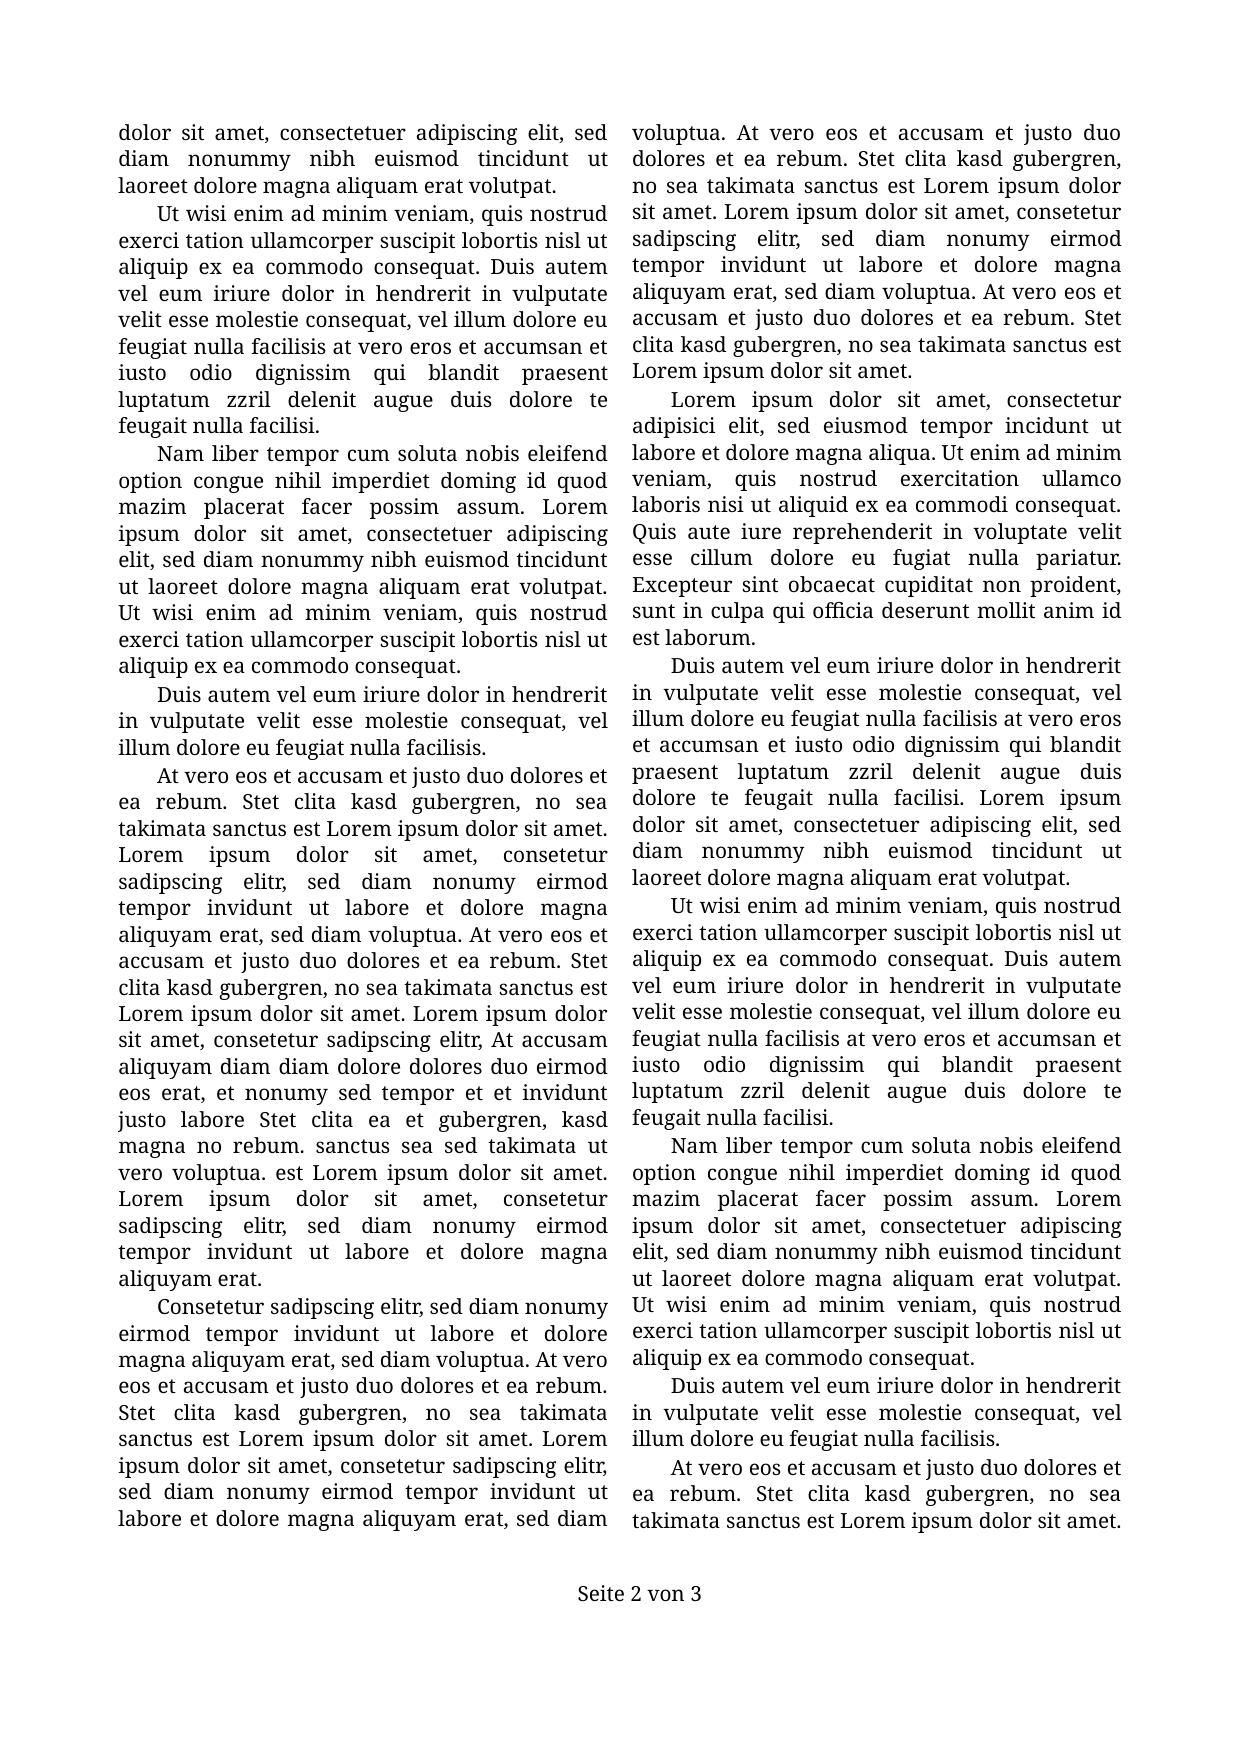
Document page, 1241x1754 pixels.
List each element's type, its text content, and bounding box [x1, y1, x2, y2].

text At vero eos et accusam et justo duo dolores et ea rebum. Stet clita kasd gubergren, no sea takimata sanctus est Lorem ipsum dolor sit amet. Lorem ipsum dolor sit amet, consetetur sadipscing elitr, sed diam nonumy eirmod tempor invidunt ut labore et dolore magna aliquyam erat, sed diam voluptua. At vero eos et accusam et justo duo dolores et ea rebum. Stet clita kasd gubergren, no sea takimata sanctus est Lorem ipsum dolor sit amet. Lorem ipsum dolor sit amet, consetetur sadipscing elitr, At accusam aliquyam diam diam dolore dolores duo eirmod eos erat, et nonumy sed tempor et et invidunt justo labore Stet clita ea et gubergren, kasd magna no rebum. sanctus sea sed takimata ut vero voluptua. est Lorem ipsum dolor sit amet. Lorem ipsum dolor sit amet, consetetur sadipscing elitr, sed diam nonumy eirmod tempor invidunt ut labore et dolore magna aliquyam erat. [118, 761, 608, 1292]
text Nam liber tempor cum soluta nobis eleifend option congue nihil imperdiet doming id quod mazim placerat facer possim assum. Lorem ipsum dolor sit amet, consectetuer adipiscing elit, sed diam nonummy nibh euismod tincidunt ut laoreet dolore magna aliquam erat volutpat. Ut wisi enim ad minim veniam, quis nostrud exerci tation ullamcorper suscipit lobortis nisl ut aliquip ex ea commodo consequat. [632, 1131, 1122, 1372]
text Nam liber tempor cum soluta nobis eleifend option congue nihil imperdiet doming id quod mazim placerat facer possim assum. Lorem ipsum dolor sit amet, consectetuer adipiscing elit, sed diam nonummy nibh euismod tincidunt ut laoreet dolore magna aliquam erat volutpat. Ut wisi enim ad minim veniam, quis nostrud exerci tation ullamcorper suscipit lobortis nisl ut aliquip ex ea commodo consequat. [118, 439, 608, 680]
text dolor sit amet, consectetuer adipiscing elit, sed diam nonummy nibh euismod tincidunt ut laoreet dolore magna aliquam erat volutpat. [118, 118, 608, 199]
text Consetetur sadipscing elitr, sed diam nonumy eirmod tempor invidunt ut labore et dolore magna aliquyam erat, sed diam voluptua. At vero eos et accusam et justo duo dolores et ea rebum. Stet clita kasd gubergren, no sea takimata sanctus est Lorem ipsum dolor sit amet. Lorem ipsum dolor sit amet, consetetur sadipscing elitr, sed diam nonumy eirmod tempor invidunt ut labore et dolore magna aliquyam erat, sed diam [118, 1292, 608, 1532]
text voluptua. At vero eos et accusam et justo duo dolores et ea rebum. Stet clita kasd gubergren, no sea takimata sanctus est Lorem ipsum dolor sit amet. Lorem ipsum dolor sit amet, consetetur sadipscing elitr, sed diam nonumy eirmod tempor invidunt ut labore et dolore magna aliquyam erat, sed diam voluptua. At vero eos et accusam et justo duo dolores et ea rebum. Stet clita kasd gubergren, no sea takimata sanctus est Lorem ipsum dolor sit amet. [632, 118, 1122, 385]
text At vero eos et accusam et justo duo dolores et ea rebum. Stet clita kasd gubergren, no sea takimata sanctus est Lorem ipsum dolor sit amet. [632, 1453, 1122, 1534]
text Duis autem vel eum iriure dolor in hendrerit in vulputate velit esse molestie consequat, vel illum dolore eu feugiat nulla facilisis. [632, 1372, 1122, 1453]
text Ut wisi enim ad minim veniam, quis nostrud exerci tation ullamcorper suscipit lobortis nisl ut aliquip ex ea commodo consequat. Duis autem vel eum iriure dolor in hendrerit in vulputate velit esse molestie consequat, vel illum dolore eu feugiat nulla facilisis at vero eros et accumsan et iusto odio dignissim qui blandit praesent luptatum zzril delenit augue duis dolore te feugait nulla facilisi. [118, 199, 608, 439]
text Duis autem vel eum iriure dolor in hendrerit in vulputate velit esse molestie consequat, vel illum dolore eu feugiat nulla facilisis. [118, 680, 608, 761]
text Ut wisi enim ad minim veniam, quis nostrud exerci tation ullamcorper suscipit lobortis nisl ut aliquip ex ea commodo consequat. Duis autem vel eum iriure dolor in hendrerit in vulputate velit esse molestie consequat, vel illum dolore eu feugiat nulla facilisis at vero eros et accumsan et iusto odio dignissim qui blandit praesent luptatum zzril delenit augue duis dolore te feugait nulla facilisi. [632, 891, 1122, 1131]
text Lorem ipsum dolor sit amet, consectetur adipisici elit, sed eiusmod tempor incidunt ut labore et dolore magna aliqua. Ut enim ad minim veniam, quis nostrud exercitation ullamco laboris nisi ut aliquid ex ea commodi consequat. Quis aute iure reprehenderit in voluptate velit esse cillum dolore eu fugiat nulla pariatur. Excepteur sint obcaecat cupiditat non proident, sunt in culpa qui officia deserunt mollit anim id est laborum. [632, 385, 1122, 651]
text Duis autem vel eum iriure dolor in hendrerit in vulputate velit esse molestie consequat, vel illum dolore eu feugiat nulla facilisis at vero eros et accumsan et iusto odio dignissim qui blandit praesent luptatum zzril delenit augue duis dolore te feugait nulla facilisi. Lorem ipsum dolor sit amet, consectetuer adipiscing elit, sed diam nonummy nibh euismod tincidunt ut laoreet dolore magna aliquam erat volutpat. [632, 651, 1122, 891]
